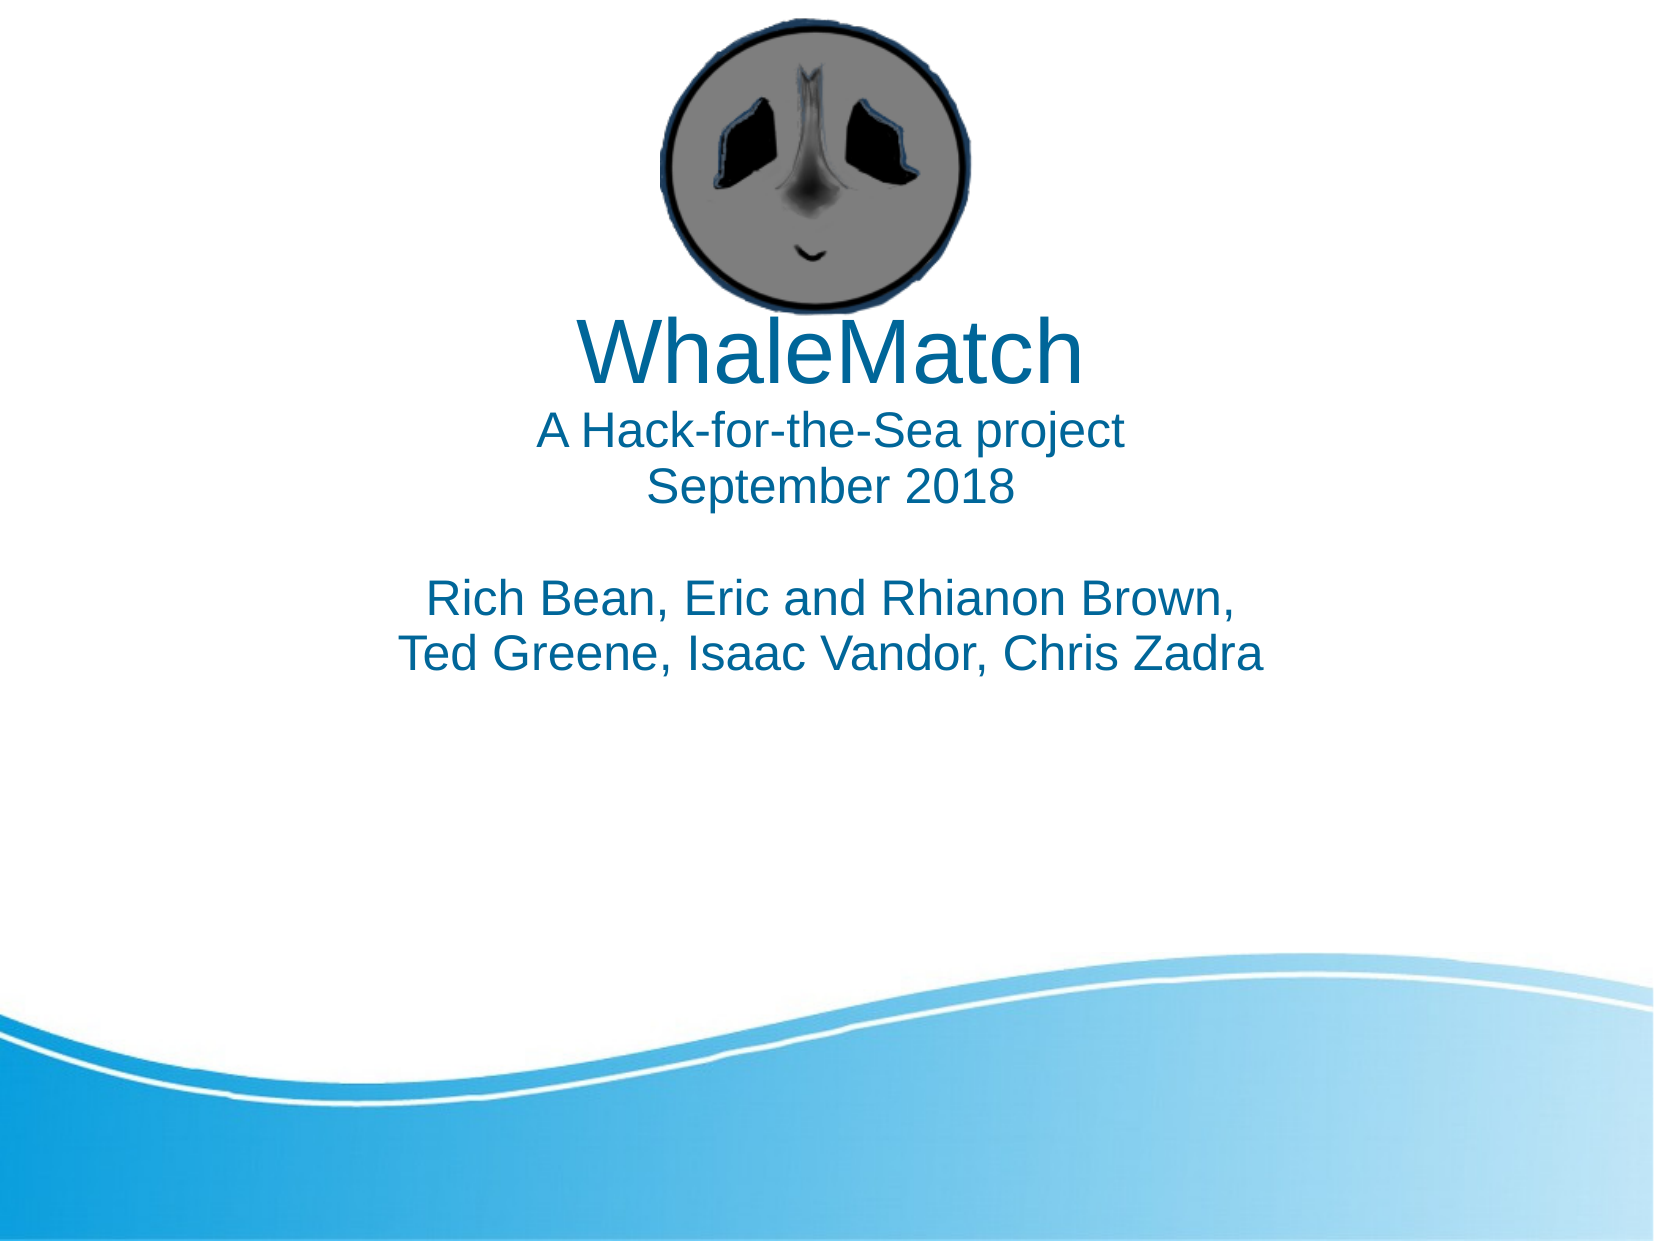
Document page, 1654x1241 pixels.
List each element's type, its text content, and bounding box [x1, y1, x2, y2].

picture [0, 952, 1654, 1241]
title WhaleMatch A Hack-for-the-Sea project September 2018 Rich Bean, Eric and Rhianon Brown, Ted Greene, Isaac Vandor, Chris Zadra [86, 300, 1576, 682]
picture [85, 1053, 95, 1059]
picture [660, 14, 976, 331]
